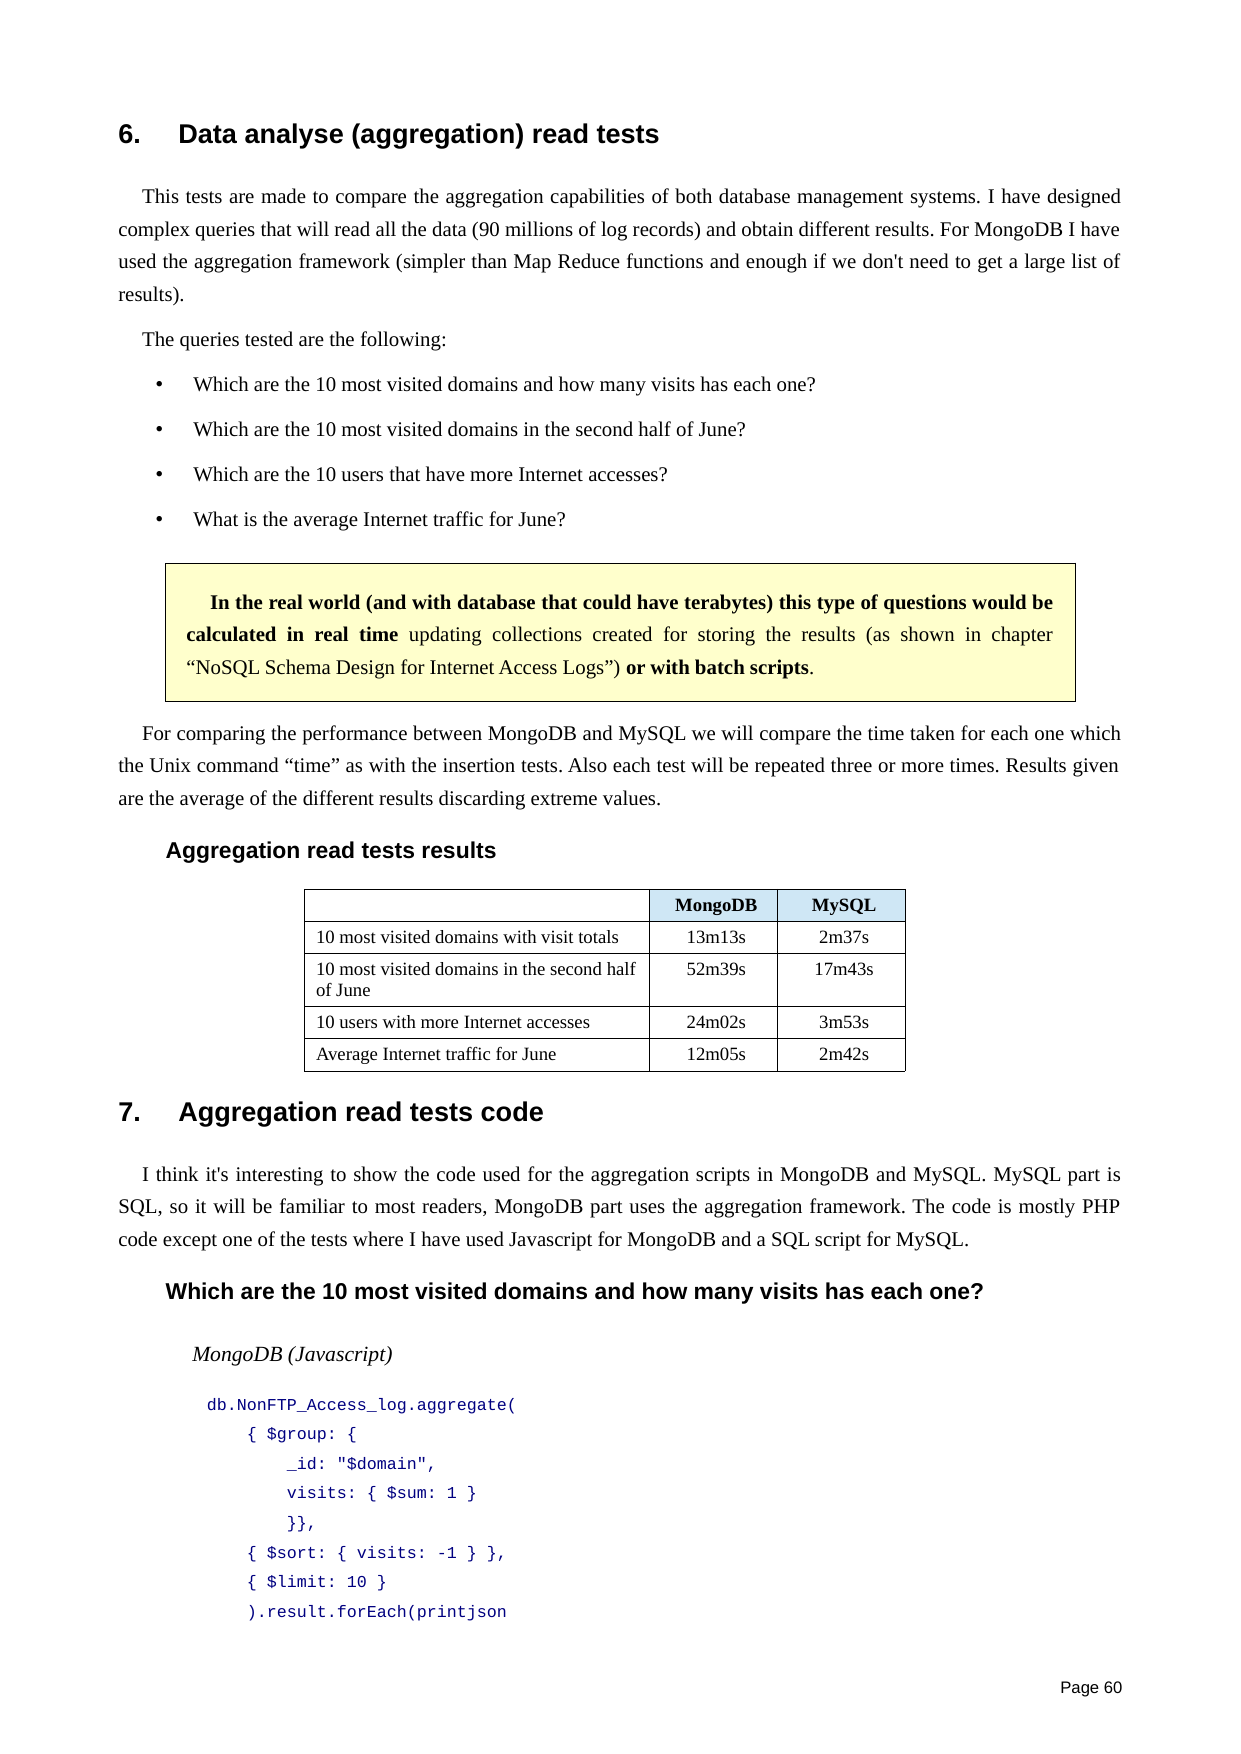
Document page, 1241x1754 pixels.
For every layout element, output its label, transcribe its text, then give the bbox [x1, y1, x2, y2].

text For comparing the performance between MongoDB and MySQL we will compare the time taken for each one which the Unix command “time” as with the insertion tests. Also each test will be repeated three or more times. Results given are the average of the different results discarding extreme values. [118, 714, 1122, 812]
text }}, [207, 1510, 1122, 1533]
text _id: "$domain", [207, 1451, 1122, 1474]
subtitle MongoDB (Javascript) [192, 1342, 1122, 1367]
subtitle Which are the 10 most visited domains and how many visits has each one? [165, 1278, 1122, 1304]
list Which are the 10 most visited domains and how many visits has each one? [156, 365, 1122, 397]
text { $sort: { visits: -1 } }, [207, 1539, 1122, 1563]
text The queries tested are the following: [118, 320, 1122, 352]
table_header [305, 890, 649, 921]
table_cell 52m39s [650, 954, 777, 1006]
text In the real world (and with database that could have terabytes) this type of questions would be calculated in real time updating collections created for storing the results (as shown in chapter “NoSQL Schema Design for Internet Access Logs”) or with batch scripts. [166, 564, 1075, 701]
text ).result.forEach(printjson [207, 1598, 1122, 1622]
text I think it's interesting to show the code used for the aggregation scripts in MongoDB and MySQL. MySQL part is SQL, so it will be familiar to most readers, MongoDB part uses the aggregation framework. The code is mostly PHP code except one of the tests where I have used Javascript for MongoDB and a SQL script for MySQL. [118, 1155, 1122, 1252]
table_cell 10 most visited domains in the second half of June [305, 954, 649, 1006]
table_cell 3m53s [778, 1007, 905, 1038]
text { $limit: 10 } [207, 1569, 1122, 1592]
list Which are the 10 most visited domains in the second half of June? [156, 410, 1122, 442]
table_cell 2m42s [778, 1039, 905, 1071]
list What is the average Internet traffic for June? [156, 500, 1122, 532]
subtitle Data analyse (aggregation) read tests [118, 118, 1122, 149]
table_header MySQL [778, 890, 905, 921]
text db.NonFTP_Access_log.aggregate( [207, 1391, 1122, 1415]
subtitle Aggregation read tests results [165, 837, 1122, 863]
list Which are the 10 users that have more Internet accesses? [156, 455, 1122, 487]
table_cell 10 most visited domains with visit totals [305, 922, 649, 953]
table_cell 17m43s [778, 954, 905, 1006]
subtitle Aggregation read tests code [118, 1096, 1122, 1127]
text visits: { $sum: 1 } [207, 1480, 1122, 1504]
table_cell 24m02s [650, 1007, 777, 1038]
text { $group: { [207, 1421, 1122, 1444]
table_cell Average Internet traffic for June [305, 1039, 649, 1071]
table_cell 10 users with more Internet accesses [305, 1007, 649, 1038]
text This tests are made to compare the aggregation capabilities of both database management systems. I have designed complex queries that will read all the data (90 millions of log records) and obtain different results. For MongoDB I have used the aggregation framework (simpler than Map Reduce functions and enough if we don't need to get a large list of results). [118, 177, 1122, 307]
table_cell 13m13s [650, 922, 777, 953]
table_header MongoDB [650, 890, 777, 921]
table_cell 12m05s [650, 1039, 777, 1071]
table_cell 2m37s [778, 922, 905, 953]
